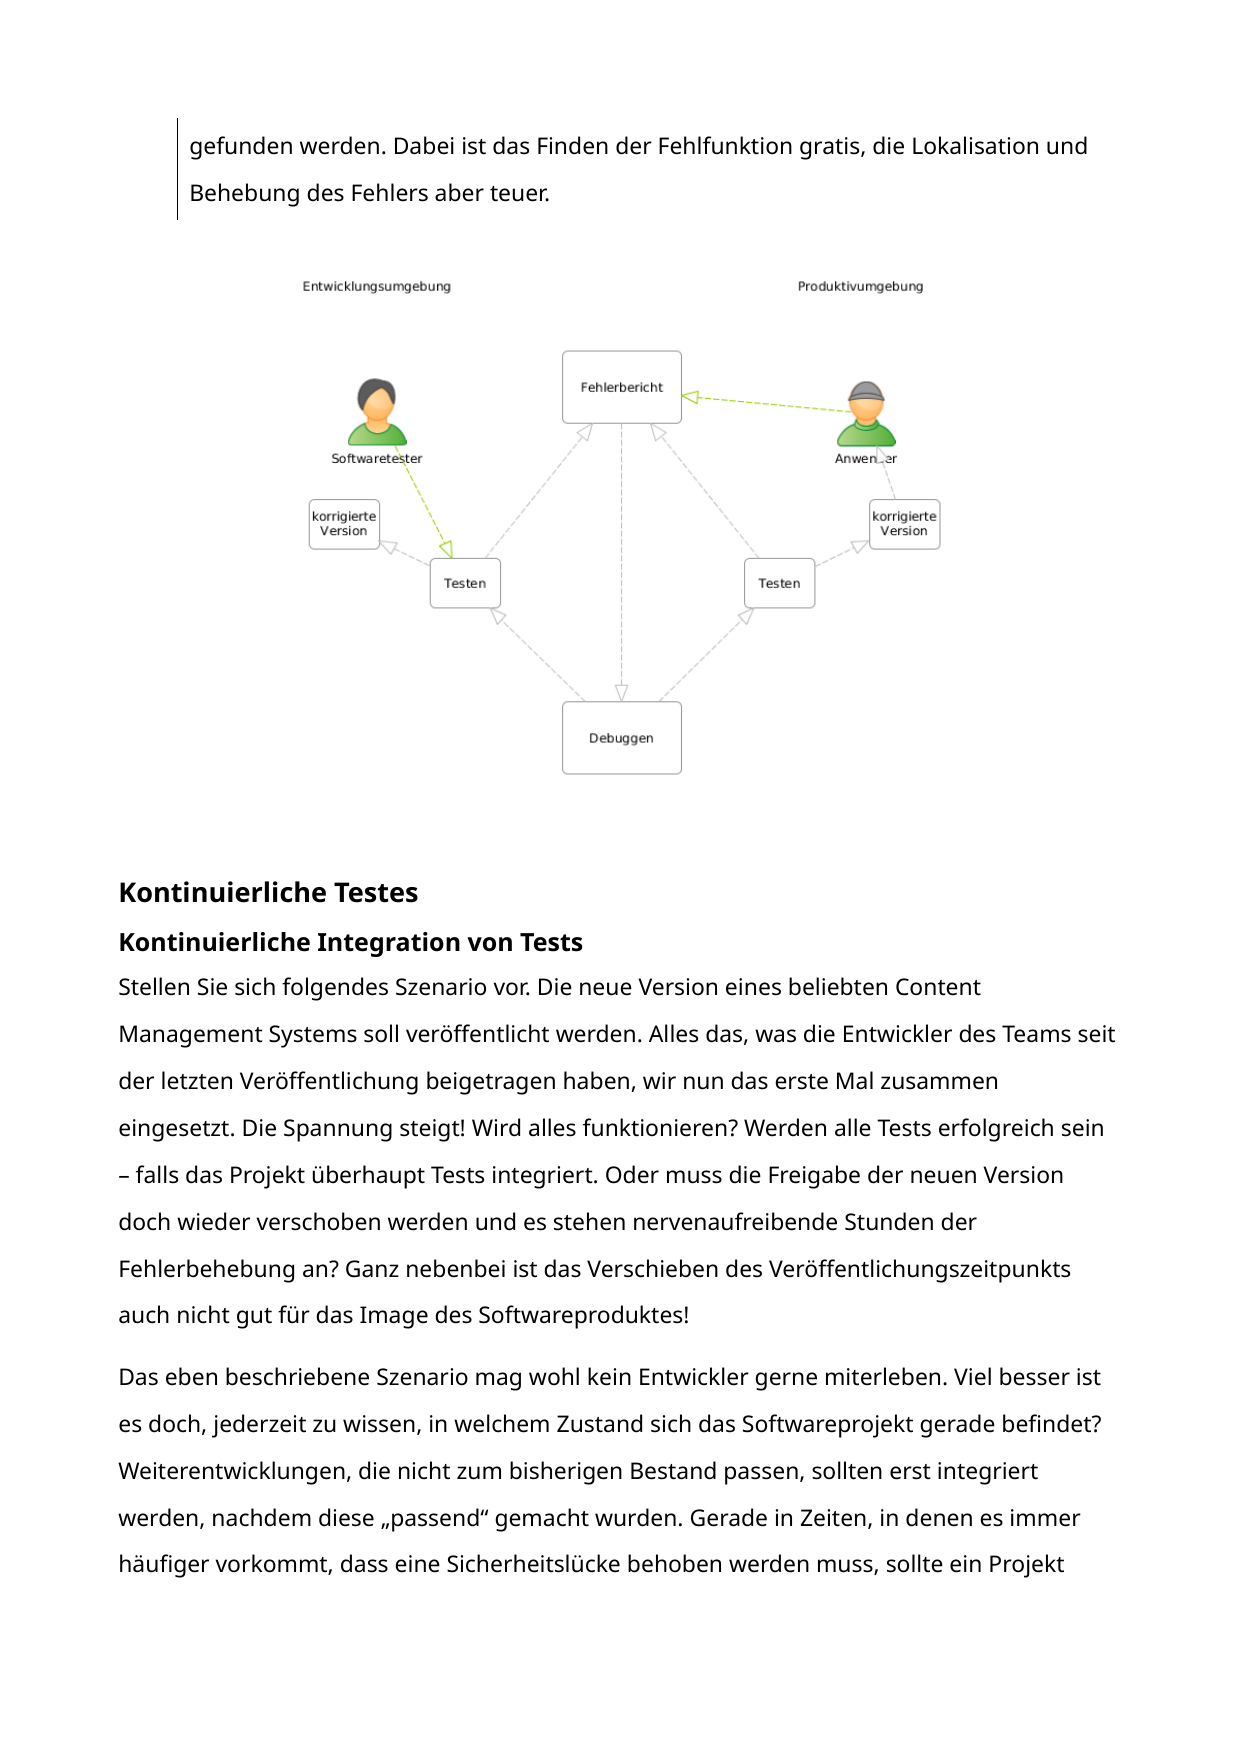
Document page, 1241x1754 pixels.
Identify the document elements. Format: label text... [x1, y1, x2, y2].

text gefunden werden. Dabei ist das Finden der Fehlfunktion gratis, die Lokalisation und Behebung des Fehlers aber teuer. [178, 118, 1122, 220]
subtitle Kontinuierliche Integration von Tests [118, 925, 1122, 959]
text Das eben beschriebene Szenario mag wohl kein Entwickler gerne miterleben. Viel besser ist es doch, jederzeit zu wissen, in welchem Zustand sich das Softwareprojekt gerade befindet? Weiterentwicklungen, die nicht zum bisherigen Bestand passen, sollten erst integriert werden, nachdem diese „passend“ gemacht wurden. Gerade in Zeiten, in denen es immer häufiger vorkommt, dass eine Sicherheitslücke behoben werden muss, sollte ein Projekt [118, 1361, 1122, 1579]
text Stellen Sie sich folgendes Szenario vor. Die neue Version eines beliebten Content Management Systems soll veröffentlicht werden. Alles das, was die Entwickler des Teams seit der letzten Veröffentlichung beigetragen haben, wir nun das erste Mal zusammen eingesetzt. Die Spannung steigt! Wird alles funktionieren? Werden alle Tests erfolgreich sein – falls das Projekt überhaupt Tests integriert. Oder muss die Freigabe der neuen Version doch wieder verschoben werden und es stehen nervenaufreibende Stunden der Fehlerbehebung an? Ganz nebenbei ist das Verschieben des Veröffentlichungszeitpunkts auch nicht gut für das Image des Softwareproduktes! [118, 971, 1122, 1331]
subtitle Kontinuierliche Testes [118, 873, 1122, 910]
picture [285, 235, 955, 790]
